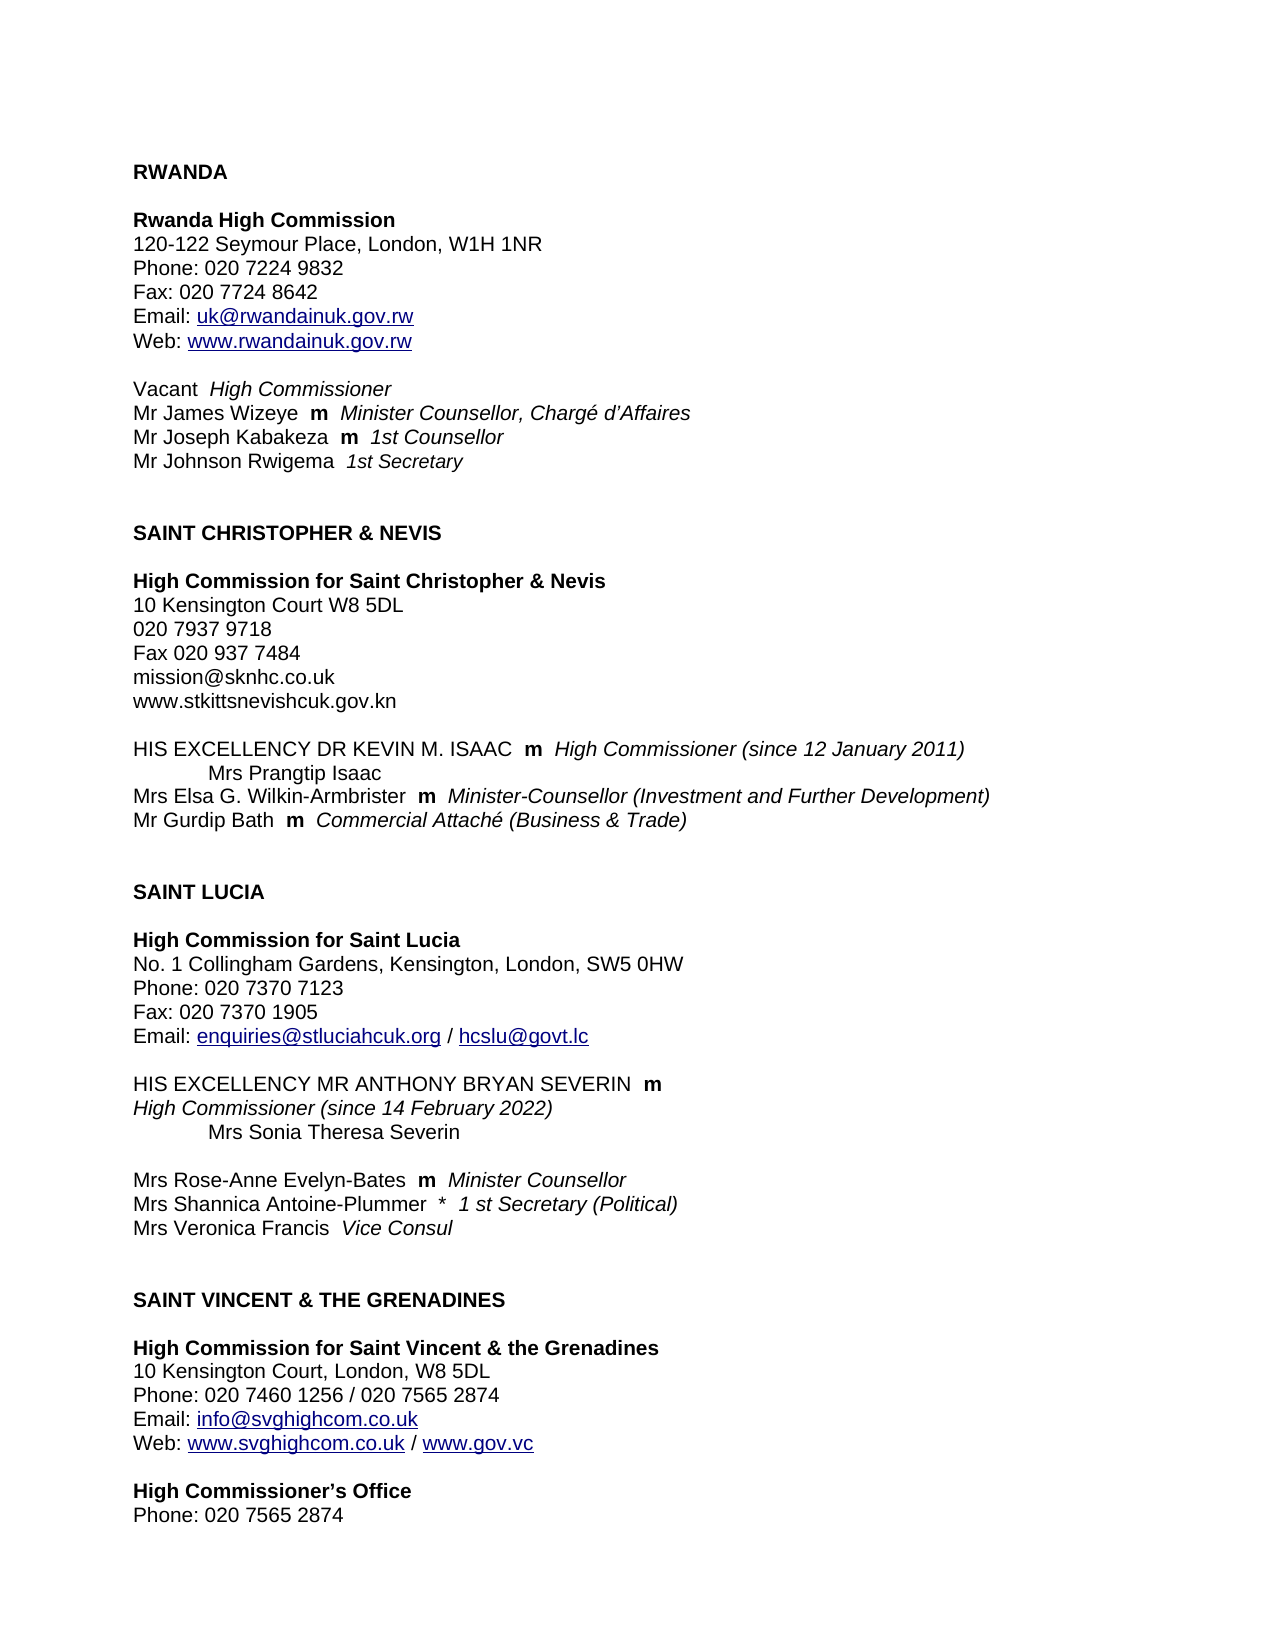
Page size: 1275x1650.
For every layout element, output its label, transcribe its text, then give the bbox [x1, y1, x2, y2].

text Rwanda High Commission [133, 208, 1181, 232]
text mission@sknhc.co.uk [133, 664, 1181, 688]
text Mrs Prangtip Isaac [133, 760, 1181, 784]
text Mrs Sonia Theresa Severin [133, 1120, 1181, 1144]
text HIS EXCELLENCY DR KEVIN M. ISAAC m High Commissioner (since 12 January 2011) [133, 736, 1181, 760]
text Email: uk@rwandainuk.gov.rw [133, 304, 1181, 328]
text Web: www.rwandainuk.gov.rw [133, 329, 1181, 353]
text HIS EXCELLENCY MR ANTHONY BRYAN SEVERIN m [133, 1072, 1181, 1096]
text Email: info@svghighcom.co.uk [133, 1407, 1181, 1431]
text 10 Kensington Court, London, W8 5DL [133, 1359, 1181, 1383]
subtitle RWANDA [133, 160, 1181, 184]
text Phone: 020 7224 9832 [133, 256, 1181, 280]
text High Commissioner’s Office [133, 1479, 1181, 1503]
text 020 7937 9718 [133, 617, 1181, 641]
subtitle SAINT LUCIA [133, 880, 1181, 904]
text Mrs Shannica Antoine-Plummer * 1 st Secretary (Political) [133, 1192, 1181, 1216]
text Mrs Elsa G. Wilkin-Armbrister m Minister-Counsellor (Investment and Further Development) [133, 784, 1181, 808]
text Mr Joseph Kabakeza m 1st Counsellor [133, 425, 1181, 449]
text Mr Johnson Rwigema 1st Secretary [133, 449, 1181, 473]
text SAINT CHRISTOPHER & NEVIS [133, 521, 1181, 545]
text Mrs Rose-Anne Evelyn-Bates m Minister Counsellor [133, 1168, 1181, 1192]
text Fax 020 937 7484 [133, 641, 1181, 664]
text No. 1 Collingham Gardens, Kensington, London, SW5 0HW [133, 952, 1181, 976]
text Web: www.svghighcom.co.uk / www.gov.vc [133, 1431, 1181, 1455]
text SAINT VINCENT & THE GRENADINES [133, 1287, 1181, 1311]
text Mrs Veronica Francis Vice Consul [133, 1216, 1181, 1239]
text Fax: 020 7370 1905 [133, 1000, 1181, 1024]
text Mr James Wizeye m Minister Counsellor, Chargé d’Affaires [133, 401, 1181, 425]
text 10 Kensington Court W8 5DL [133, 593, 1181, 617]
text Phone: 020 7370 7123 [133, 976, 1181, 1000]
text Mr Gurdip Bath m Commercial Attaché (Business & Trade) [133, 808, 1181, 832]
text High Commissioner (since 14 February 2022) [133, 1096, 1181, 1120]
text Vacant High Commissioner [133, 377, 1181, 401]
text Phone: 020 7565 2874 [133, 1503, 1181, 1527]
text High Commission for Saint Christopher & Nevis [133, 569, 1181, 593]
text High Commission for Saint Lucia [133, 928, 1181, 952]
text www.stkittsnevishcuk.gov.kn [133, 688, 1181, 712]
text Email: enquiries@stluciahcuk.org / hcslu@govt.lc [133, 1024, 1181, 1048]
text High Commission for Saint Vincent & the Grenadines [133, 1335, 1181, 1359]
text Fax: 020 7724 8642 [133, 280, 1181, 304]
text 120-122 Seymour Place, London, W1H 1NR [133, 232, 1181, 256]
text Phone: 020 7460 1256 / 020 7565 2874 [133, 1383, 1181, 1407]
